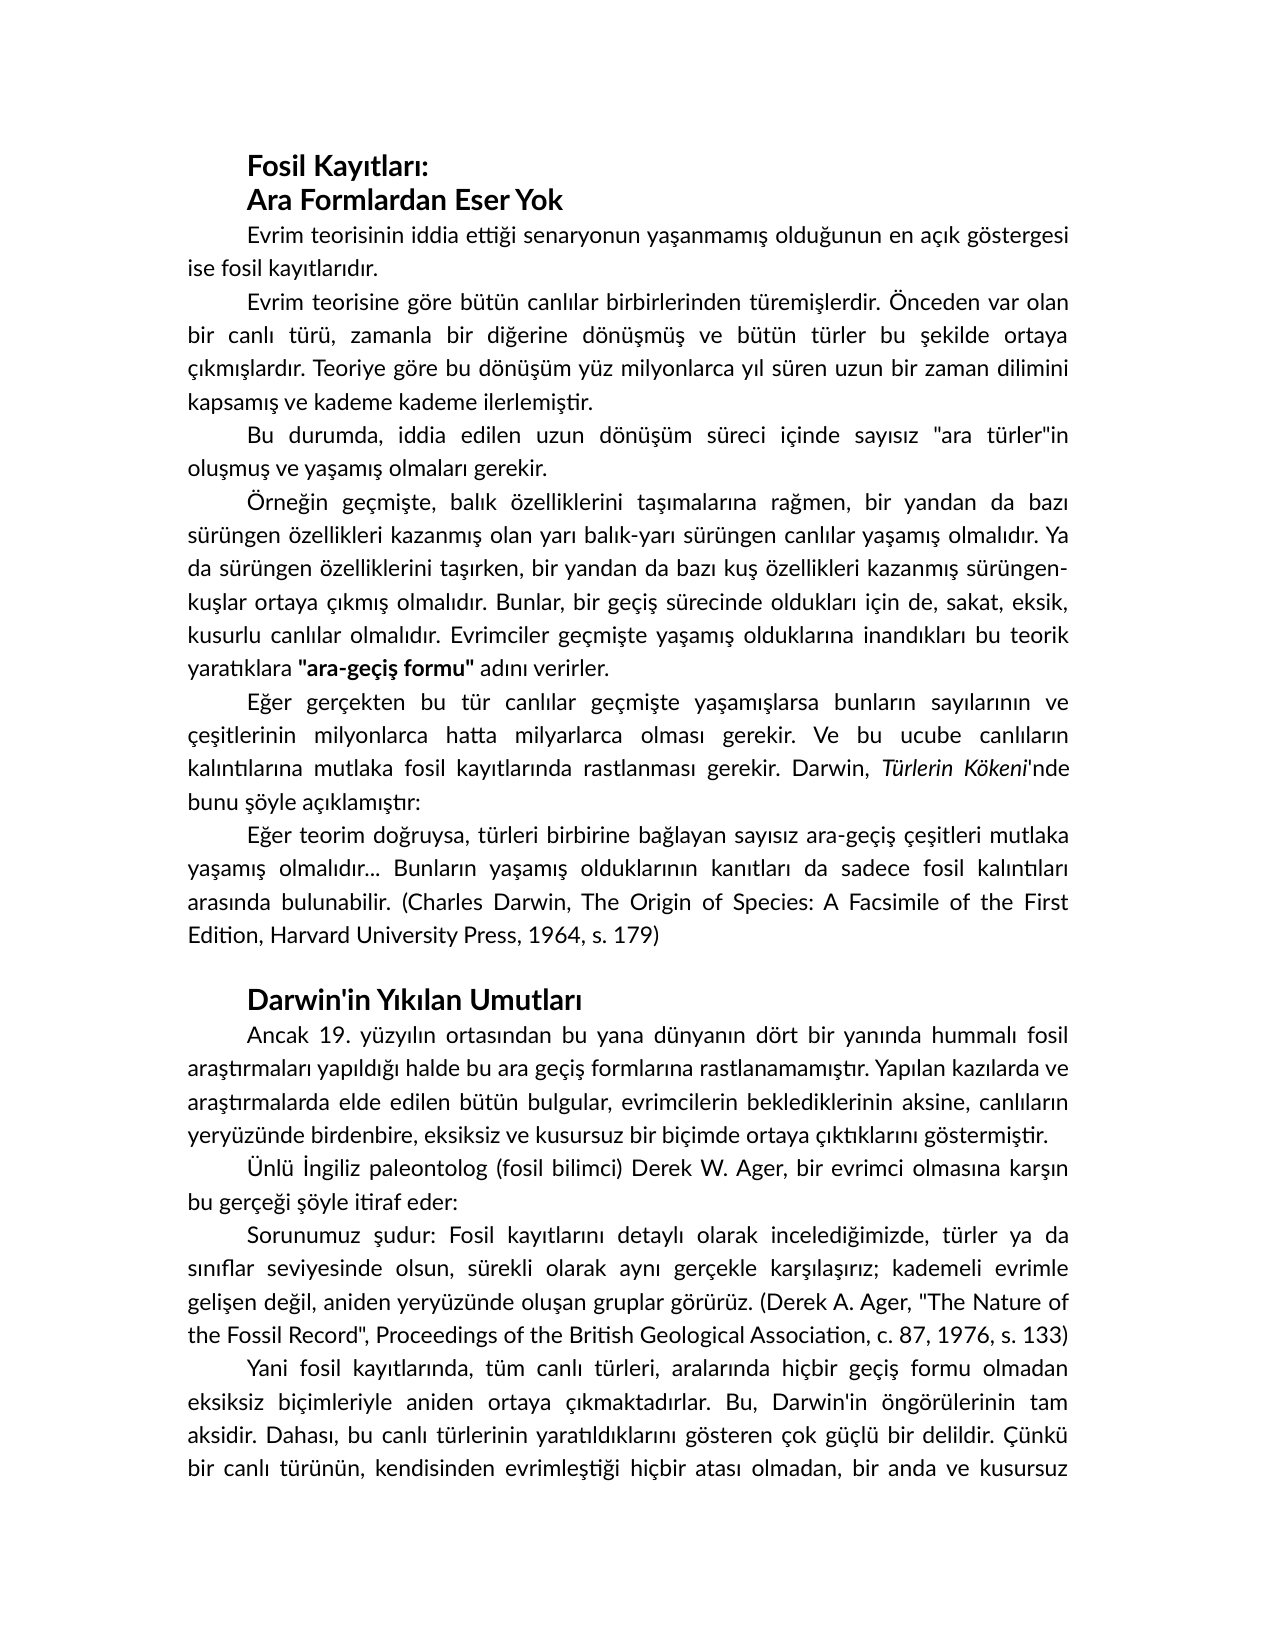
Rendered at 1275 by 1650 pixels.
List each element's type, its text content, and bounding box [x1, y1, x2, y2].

text Eğer teorim doğruysa, türleri birbirine bağlayan sayısız ara-geçiş çeşitleri mutlaka yaşamış olmalıdır... Bunların yaşamış olduklarının kanıtları da sadece fosil kalıntıları arasında bulunabilir. (Charles Darwin, The Origin of Species: A Facsimile of the First Edition, Harvard University Press, 1964, s. 179) [187, 817, 1070, 950]
text Yani fosil kayıtlarında, tüm canlı türleri, aralarında hiçbir geçiş formu olmadan eksiksiz biçimleriyle aniden ortaya çıkmaktadırlar. Bu, Darwin'in öngörülerinin tam aksidir. Dahası, bu canlı türlerinin yaratıldıklarını gösteren çok güçlü bir delildir. Çünkü bir canlı türünün, kendisinden evrimleştiği hiçbir atası olmadan, bir anda ve kusursuz [187, 1350, 1070, 1483]
text Eğer gerçekten bu tür canlılar geçmişte yaşamışlarsa bunların sayılarının ve çeşitlerinin milyonlarca hatta milyarlarca olması gerekir. Ve bu ucube canlıların kalıntılarına mutlaka fosil kayıtlarında rastlanması gerekir. Darwin, Türlerin Kökeni'nde bunu şöyle açıklamıştır: [187, 683, 1070, 817]
text Ancak 19. yüzyılın ortasından bu yana dünyanın dört bir yanında hummalı fosil araştırmaları yapıldığı halde bu ara geçiş formlarına rastlanamamıştır. Yapılan kazılarda ve araştırmalarda elde edilen bütün bulgular, evrimcilerin beklediklerinin aksine, canlıların yeryüzünde birdenbire, eksiksiz ve kusursuz bir biçimde ortaya çıktıklarını göstermiştir. [187, 1017, 1070, 1150]
text Sorunumuz şudur: Fosil kayıtlarını detaylı olarak incelediğimizde, türler ya da sınıflar seviyesinde olsun, sürekli olarak aynı gerçekle karşılaşırız; kademeli evrimle gelişen değil, aniden yeryüzünde oluşan gruplar görürüz. (Derek A. Ager, "The Nature of the Fossil Record", Proceedings of the British Geological Association, c. 87, 1976, s. 133) [187, 1217, 1070, 1350]
text Bu durumda, iddia edilen uzun dönüşüm süreci içinde sayısız "ara türler"in oluşmuş ve yaşamış olmaları gerekir. [187, 417, 1070, 483]
text Darwin'in Yıkılan Umutları [187, 983, 1070, 1017]
text Örneğin geçmişte, balık özelliklerini taşımalarına rağmen, bir yandan da bazı sürüngen özellikleri kazanmış olan yarı balık-yarı sürüngen canlılar yaşamış olmalıdır. Ya da sürüngen özelliklerini taşırken, bir yandan da bazı kuş özellikleri kazanmış sürüngen-kuşlar ortaya çıkmış olmalıdır. Bunlar, bir geçiş sürecinde oldukları için de, sakat, eksik, kusurlu canlılar olmalıdır. Evrimciler geçmişte yaşamış olduklarına inandıkları bu teorik yaratıklara "ara-geçiş formu" adını verirler. [187, 483, 1070, 683]
text Fosil Kayıtları: [187, 150, 1070, 183]
text Evrim teorisine göre bütün canlılar birbirlerinden türemişlerdir. Önceden var olan bir canlı türü, zamanla bir diğerine dönüşmüş ve bütün türler bu şekilde ortaya çıkmışlardır. Teoriye göre bu dönüşüm yüz milyonlarca yıl süren uzun bir zaman dilimini kapsamış ve kademe kademe ilerlemiştir. [187, 283, 1070, 417]
text Evrim teorisinin iddia ettiği senaryonun yaşanmamış olduğunun en açık göstergesi ise fosil kayıtlarıdır. [187, 217, 1070, 283]
text Ara Formlardan Eser Yok [187, 183, 1070, 217]
text Ünlü İngiliz paleontolog (fosil bilimci) Derek W. Ager, bir evrimci olmasına karşın bu gerçeği şöyle itiraf eder: [187, 1150, 1070, 1217]
